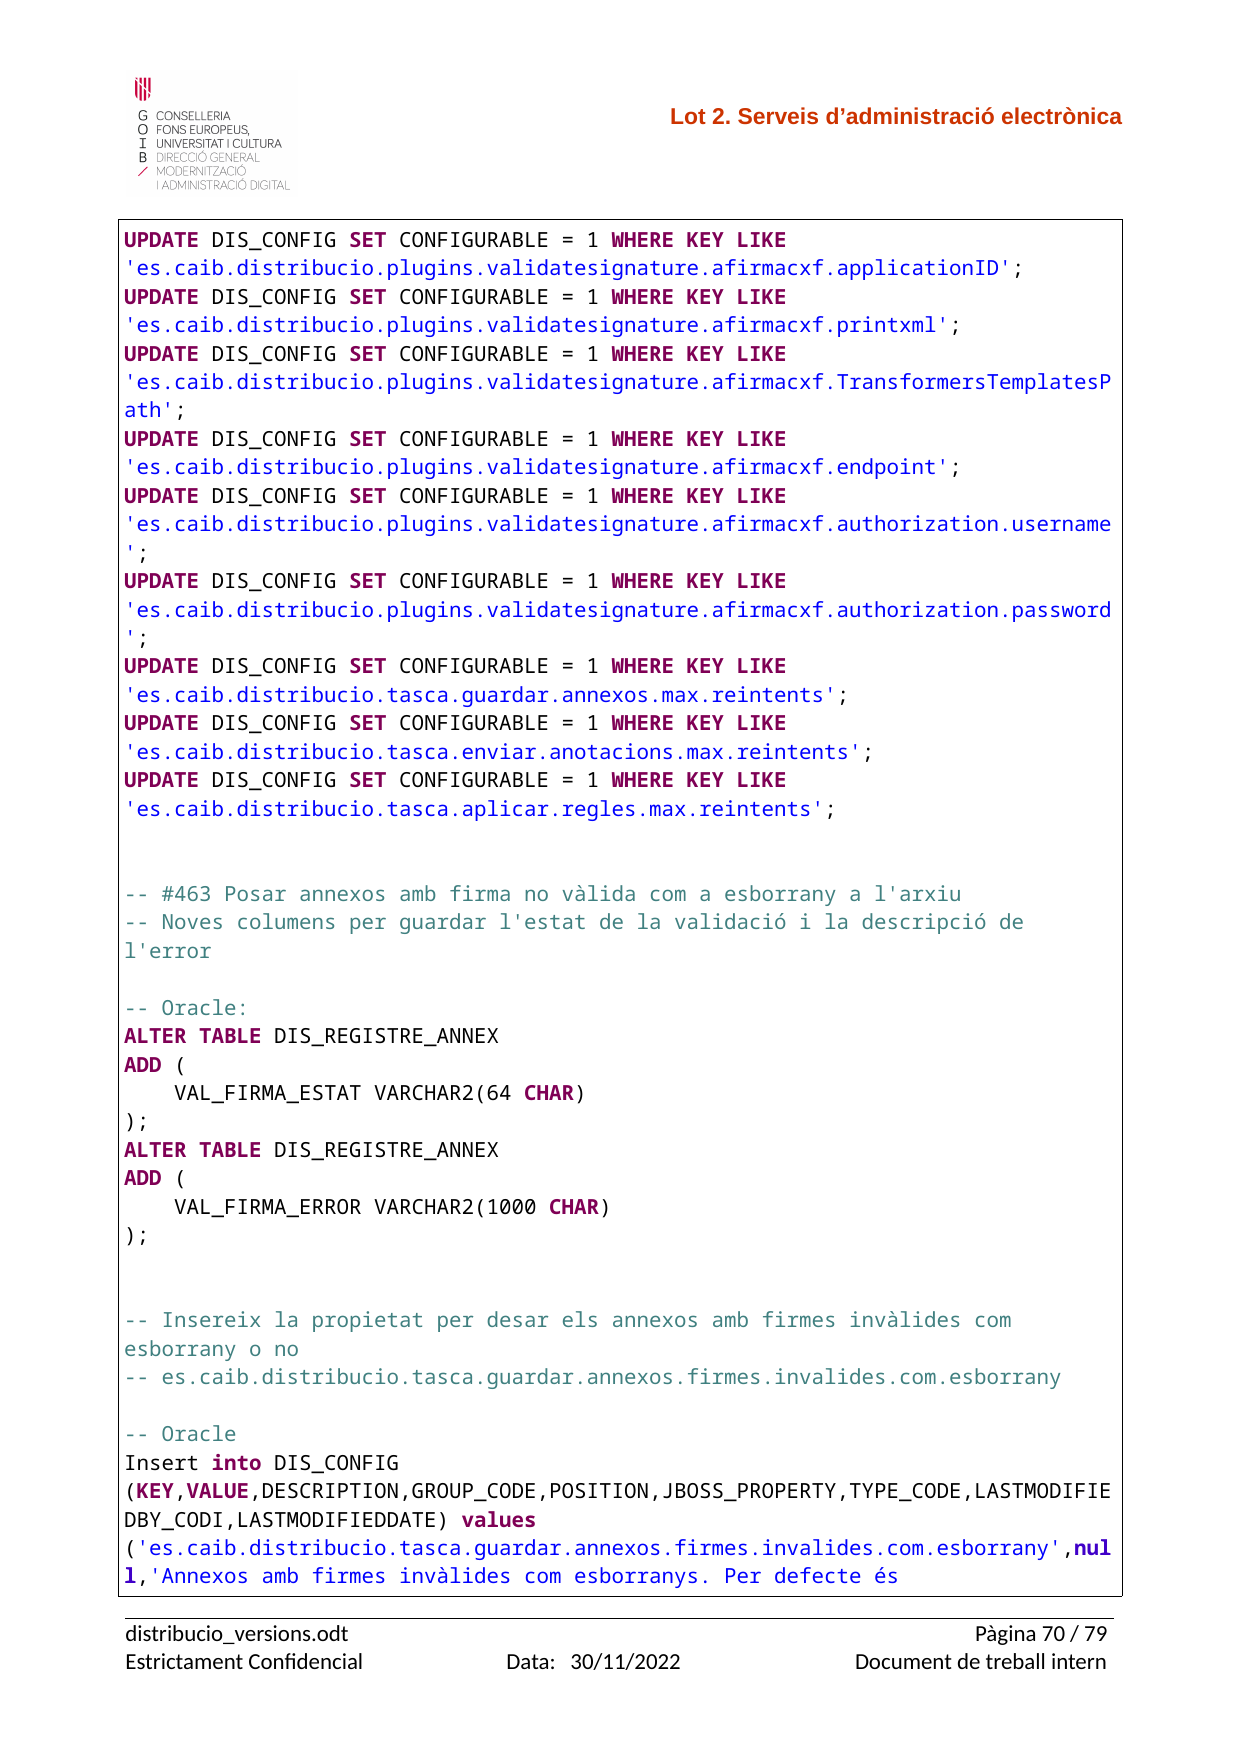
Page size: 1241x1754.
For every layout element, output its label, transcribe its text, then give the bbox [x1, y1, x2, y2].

picture [126, 70, 299, 197]
table_header UPDATE DIS_CONFIG SET CONFIGURABLE = 1 WHERE KEY LIKE 'es.caib.distribucio.plugins.validatesignature.afirmacxf.applicationID'; UPDATE DIS_CONFIG SET CONFIGURABLE = 1 WHERE KEY LIKE 'es.caib.distribucio.plugins.validatesignature.afirmacxf.printxml'; UPDATE DIS_CONFIG SET CONFIGURABLE = 1 WHERE KEY LIKE 'es.caib.distribucio.plugins.validatesignature.afirmacxf.TransformersTemplatesPath'; UPDATE DIS_CONFIG SET CONFIGURABLE = 1 WHERE KEY LIKE 'es.caib.distribucio.plugins.validatesignature.afirmacxf.endpoint'; UPDATE DIS_CONFIG SET CONFIGURABLE = 1 WHERE KEY LIKE 'es.caib.distribucio.plugins.validatesignature.afirmacxf.authorization.username'; UPDATE DIS_CONFIG SET CONFIGURABLE = 1 WHERE KEY LIKE 'es.caib.distribucio.plugins.validatesignature.afirmacxf.authorization.password'; UPDATE DIS_CONFIG SET CONFIGURABLE = 1 WHERE KEY LIKE 'es.caib.distribucio.tasca.guardar.annexos.max.reintents'; UPDATE DIS_CONFIG SET CONFIGURABLE = 1 WHERE KEY LIKE 'es.caib.distribucio.tasca.enviar.anotacions.max.reintents'; UPDATE DIS_CONFIG SET CONFIGURABLE = 1 WHERE KEY LIKE 'es.caib.distribucio.tasca.aplicar.regles.max.reintents'; -- #463 Posar annexos amb firma no vàlida com a esborrany a l'arxiu -- Noves columens per guardar l'estat de la validació i la descripció de l'error -- Oracle: ALTER TABLE DIS_REGISTRE_ANNEX ADD ( VAL_FIRMA_ESTAT VARCHAR2(64 CHAR) ); ALTER TABLE DIS_REGISTRE_ANNEX ADD ( VAL_FIRMA_ERROR VARCHAR2(1000 CHAR) ); -- Insereix la propietat per desar els annexos amb firmes invàlides com esborrany o no -- es.caib.distribucio.tasca.guardar.annexos.firmes.invalides.com.esborrany -- Oracle Insert into DIS_CONFIG (KEY,VALUE,DESCRIPTION,GROUP_CODE,POSITION,JBOSS_PROPERTY,TYPE_CODE,LASTMODIFIEDBY_CODI,LASTMODIFIEDDATE) values ('es.caib.distribucio.tasca.guardar.annexos.firmes.invalides.com.esborrany',null,'Annexos amb firmes invàlides com esborranys. Per defecte és [119, 220, 1122, 1596]
